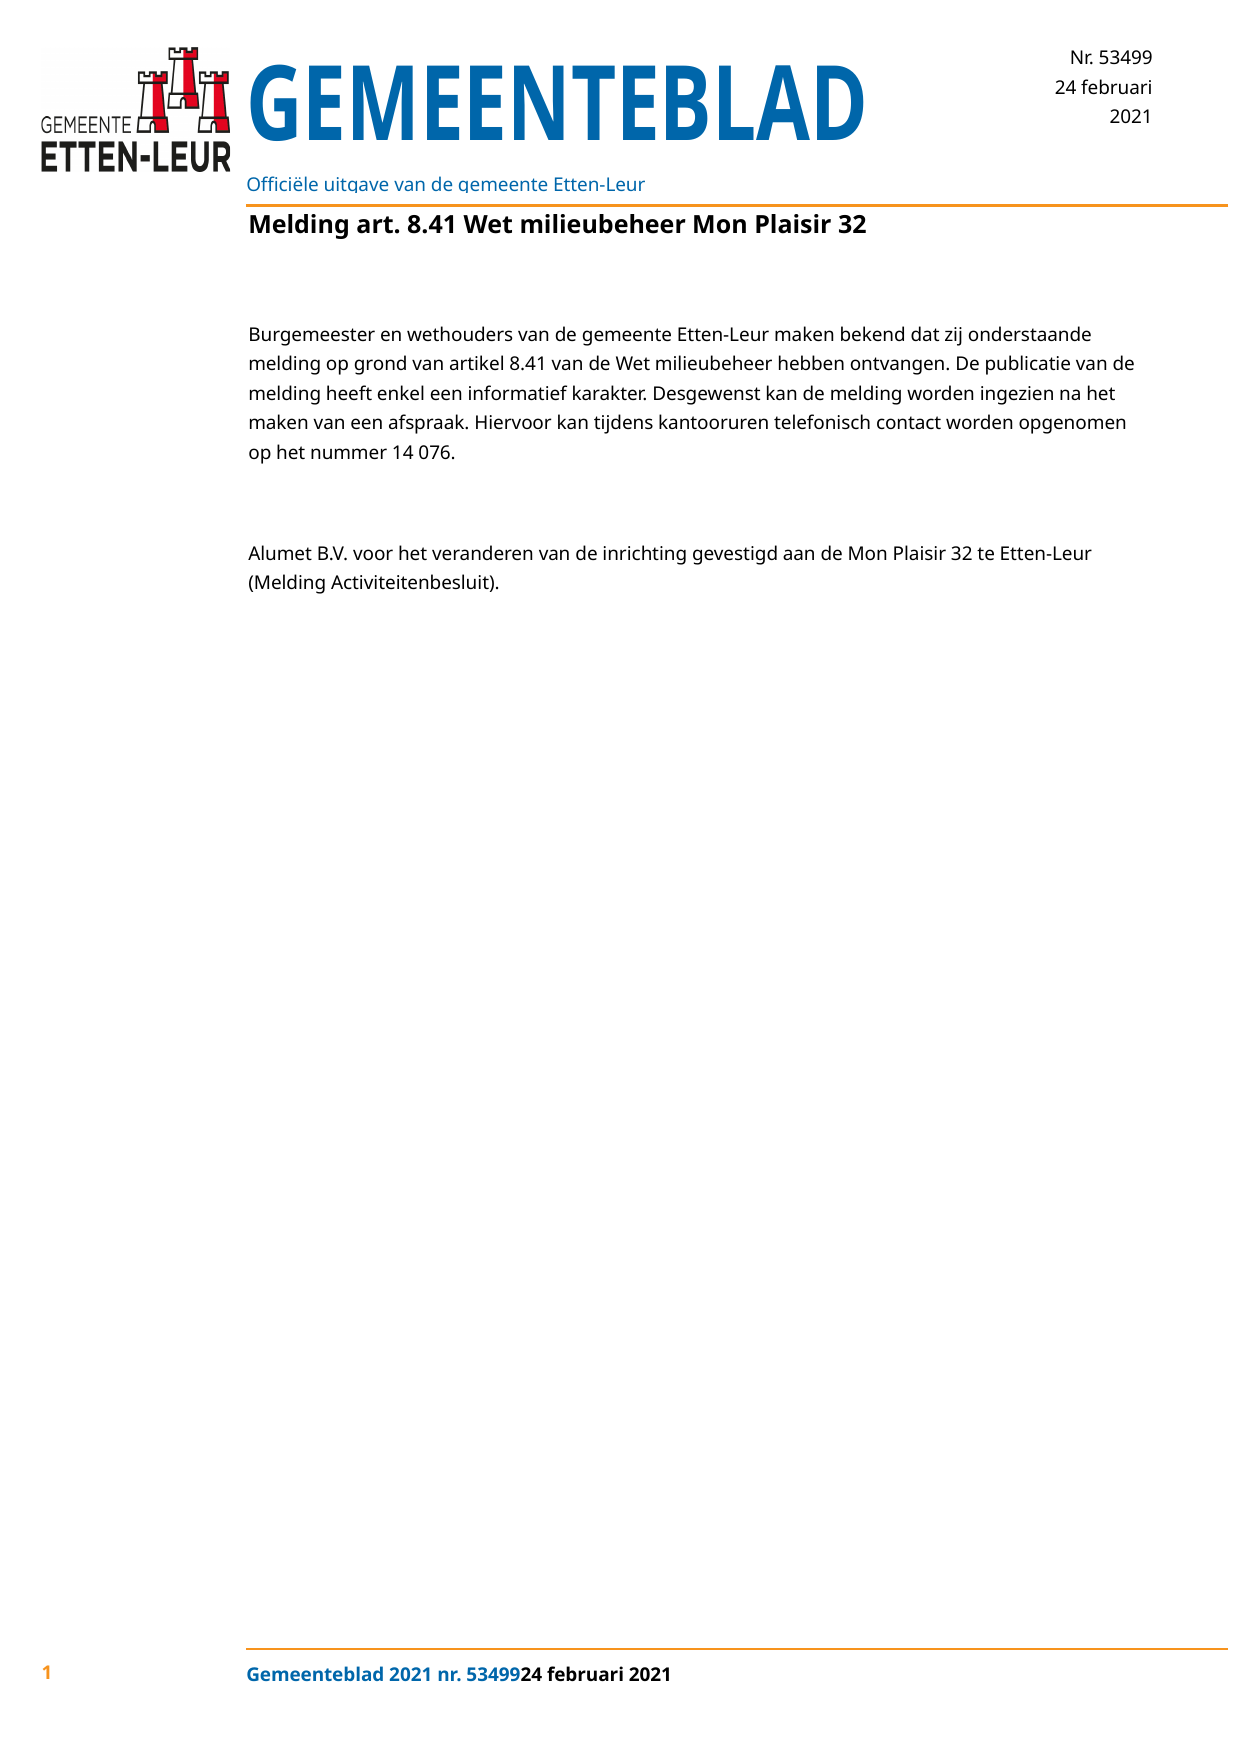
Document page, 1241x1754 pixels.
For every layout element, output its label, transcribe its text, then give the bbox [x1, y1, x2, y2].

text Melding art. 8.41 Wet milieubeheer Mon Plaisir 32 [248, 207, 1152, 241]
text Alumet B.V. voor het veranderen van de inrichting gevestigd aan de Mon Plaisir 32 te Etten-Leur (Melding Activiteitenbesluit). [248, 540, 1152, 595]
text Burgemeester en wethouders van de gemeente Etten-Leur maken bekend dat zij onderstaande melding op grond van artikel 8.41 van de Wet milieubeheer hebben ontvangen. De publicatie van de melding heeft enkel een informatief karakter. Desgewenst kan de melding worden ingezien na het maken van een afspraak. Hiervoor kan tijdens kantooruren telefonisch contact worden opgenomen op het nummer 14 076. [248, 321, 1152, 465]
picture [41, 47, 231, 172]
